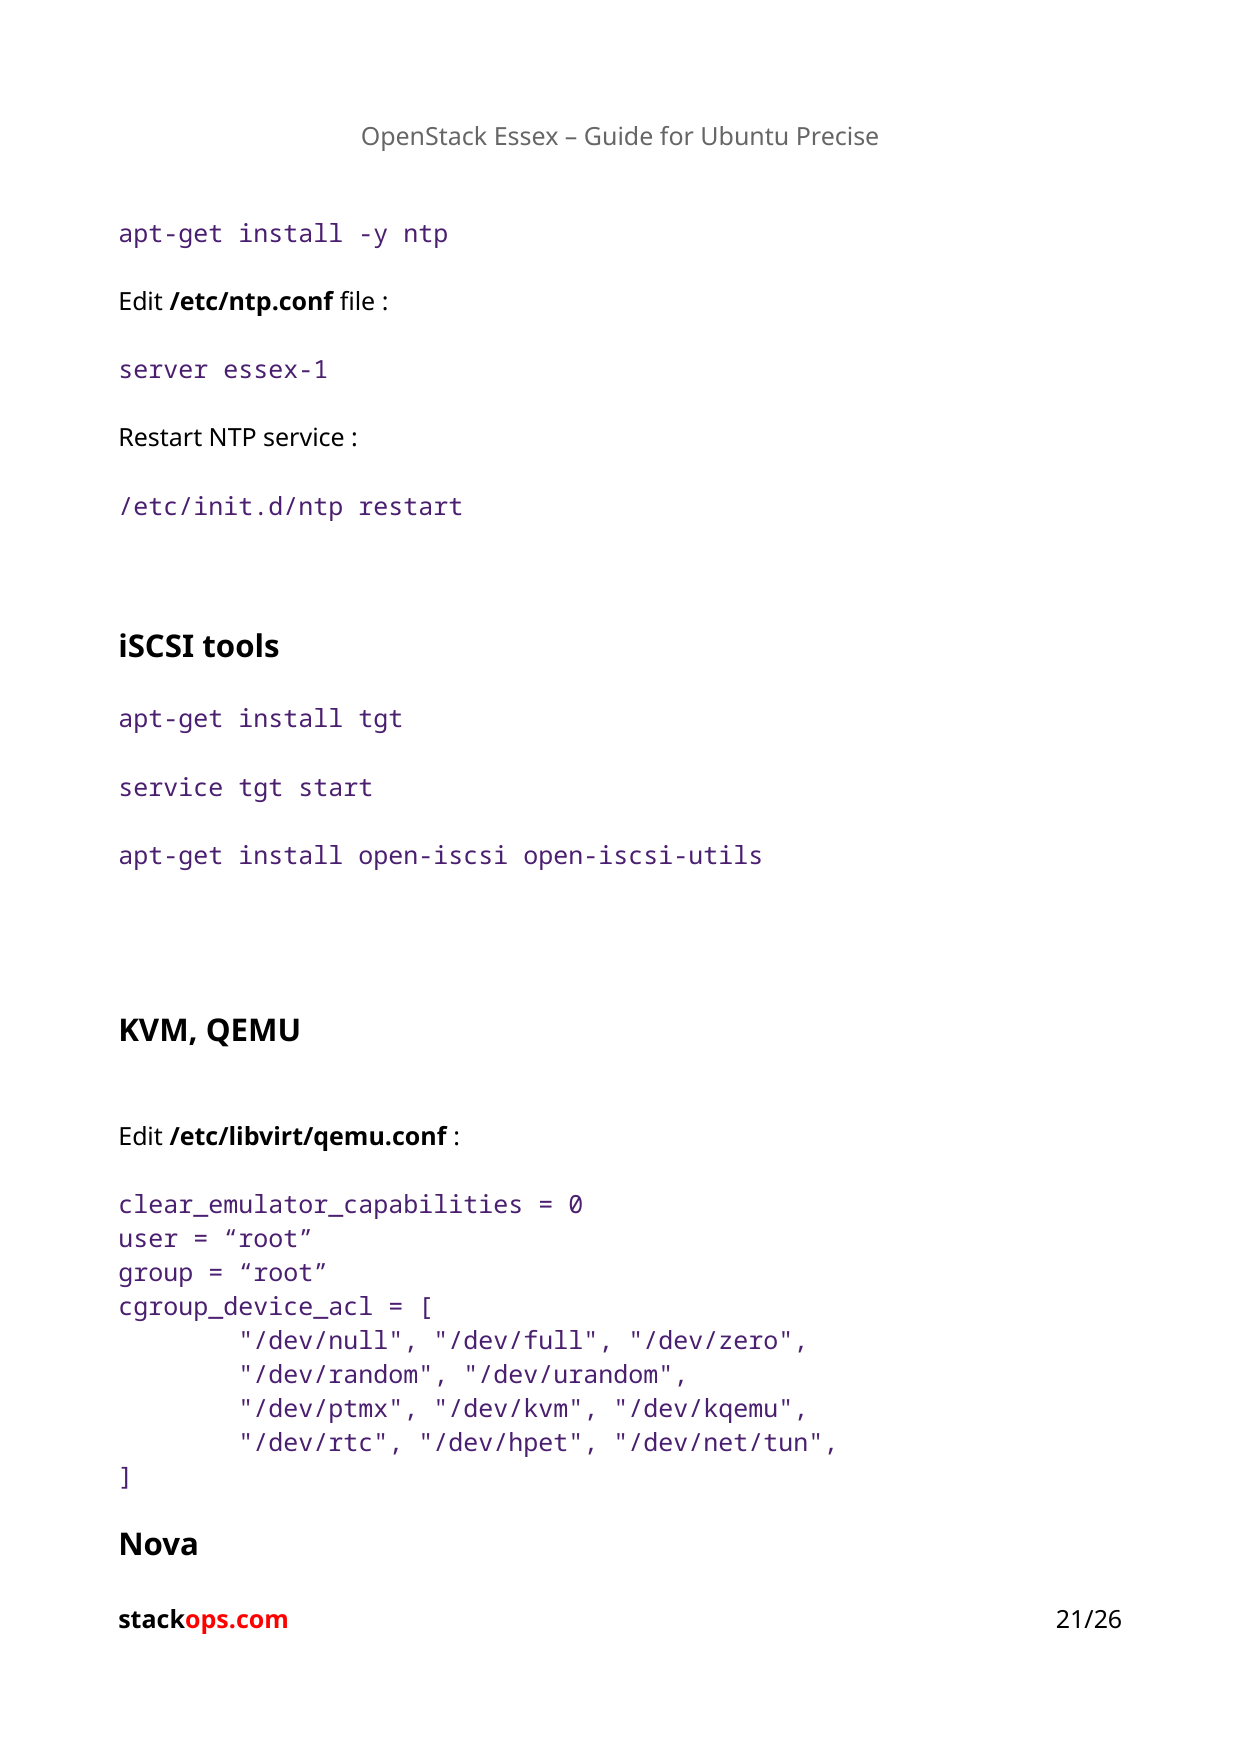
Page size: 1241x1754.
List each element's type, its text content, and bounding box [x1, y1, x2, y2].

text clear_emulator_capabilities = 0 [118, 1187, 1122, 1221]
text "/dev/random", "/dev/urandom", [118, 1357, 1122, 1391]
text apt-get install open-iscsi open-iscsi-utils [118, 837, 1122, 871]
text "/dev/null", "/dev/full", "/dev/zero", [118, 1323, 1122, 1357]
text /etc/init.d/ntp restart [118, 488, 1122, 522]
text group = “root” [118, 1255, 1122, 1289]
text apt-get install -y ntp [118, 216, 1122, 250]
text "/dev/rtc", "/dev/hpet", "/dev/net/tun", [118, 1425, 1122, 1459]
text Edit /etc/libvirt/qemu.conf : [118, 1118, 1122, 1152]
text ] [118, 1459, 1122, 1493]
text iSCSI tools [118, 624, 1122, 667]
text apt-get install tgt [118, 701, 1122, 735]
text cgroup_device_acl = [ [118, 1289, 1122, 1323]
text user = “root” [118, 1221, 1122, 1255]
text KVM, QEMU [118, 1008, 1122, 1050]
text service tgt start [118, 769, 1122, 803]
text Nova [118, 1522, 1122, 1564]
text Restart NTP service : [118, 420, 1122, 454]
text Edit /etc/ntp.conf file : [118, 284, 1122, 318]
text "/dev/ptmx", "/dev/kvm", "/dev/kqemu", [118, 1391, 1122, 1425]
text server essex-1 [118, 352, 1122, 386]
